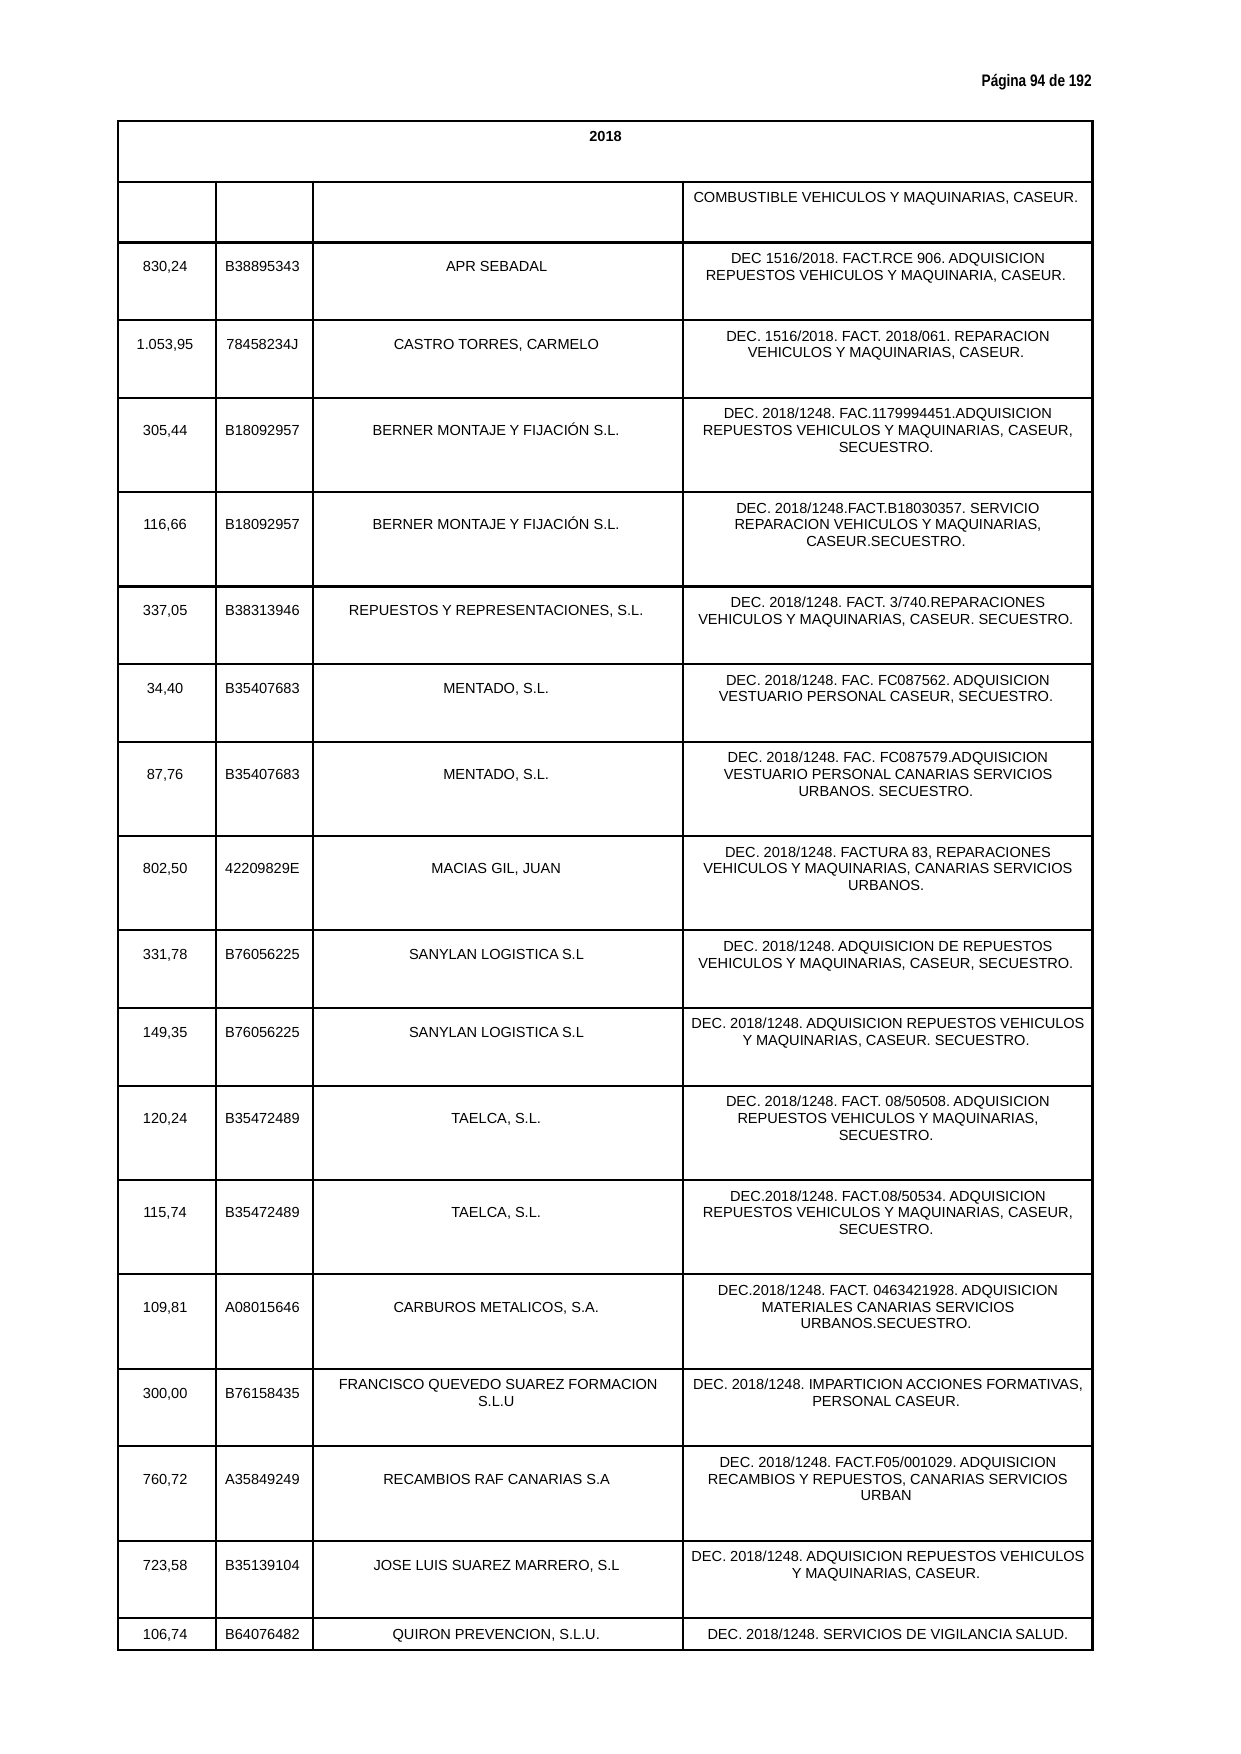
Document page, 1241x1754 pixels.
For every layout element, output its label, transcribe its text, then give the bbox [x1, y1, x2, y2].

table_cell CARBUROS METALICOS, S.A. [314, 1275, 682, 1368]
table_cell DEC. 2018/1248.FACT.B18030357. SERVICIO REPARACION VEHICULOS Y MAQUINARIAS, CASEUR.SECUESTRO. [684, 493, 1091, 585]
table_cell B38313946 [217, 588, 312, 663]
table_cell REPUESTOS Y REPRESENTACIONES, S.L. [314, 588, 682, 663]
table_cell B35139104 [217, 1542, 312, 1617]
table_cell B76056225 [217, 931, 312, 1007]
table_cell [119, 183, 215, 241]
table_cell [314, 183, 682, 241]
table_cell BERNER MONTAJE Y FIJACIÓN S.L. [314, 399, 682, 491]
table_cell MACIAS GIL, JUAN [314, 837, 682, 929]
table_cell MENTADO, S.L. [314, 665, 682, 741]
table_cell DEC 1516/2018. FACT.RCE 906. ADQUISICION REPUESTOS VEHICULOS Y MAQUINARIA, CASEUR. [684, 244, 1091, 319]
table_cell SANYLAN LOGISTICA S.L [314, 1009, 682, 1084]
table_cell 34,40 [119, 665, 215, 741]
table_cell SANYLAN LOGISTICA S.L [314, 931, 682, 1007]
table_cell 115,74 [119, 1181, 215, 1273]
table_cell DEC. 2018/1248. FACT.F05/001029. ADQUISICION RECAMBIOS Y REPUESTOS, CANARIAS SERVICIOS URBAN [684, 1447, 1091, 1539]
table_cell DEC.2018/1248. FACT.08/50534. ADQUISICION REPUESTOS VEHICULOS Y MAQUINARIAS, CASEUR, SECUESTRO. [684, 1181, 1091, 1273]
table_cell B76056225 [217, 1009, 312, 1084]
table_cell DEC. 2018/1248. IMPARTICION ACCIONES FORMATIVAS, PERSONAL CASEUR. [684, 1370, 1091, 1445]
table_cell [217, 183, 312, 241]
table_cell A08015646 [217, 1275, 312, 1368]
table_cell B64076482 [217, 1619, 312, 1648]
table_cell TAELCA, S.L. [314, 1087, 682, 1179]
table_cell B35407683 [217, 743, 312, 835]
table_cell 149,35 [119, 1009, 215, 1084]
table_cell B18092957 [217, 399, 312, 491]
table_cell FRANCISCO QUEVEDO SUAREZ FORMACION S.L.U [314, 1370, 682, 1445]
table_cell APR SEBADAL [314, 244, 682, 319]
table_cell QUIRON PREVENCION, S.L.U. [314, 1619, 682, 1648]
table_cell A35849249 [217, 1447, 312, 1539]
table_cell DEC. 2018/1248. FAC.1179994451.ADQUISICION REPUESTOS VEHICULOS Y MAQUINARIAS, CASEUR, SECUESTRO. [684, 399, 1091, 491]
table_cell B76158435 [217, 1370, 312, 1445]
table_cell 78458234J [217, 321, 312, 397]
table_cell CASTRO TORRES, CARMELO [314, 321, 682, 397]
table_cell B38895343 [217, 244, 312, 319]
table_cell 42209829E [217, 837, 312, 929]
table_cell 300,00 [119, 1370, 215, 1445]
table_cell DEC. 2018/1248. SERVICIOS DE VIGILANCIA SALUD. [684, 1619, 1091, 1648]
table_cell B18092957 [217, 493, 312, 585]
table_header 2018 [119, 122, 1091, 181]
table_cell 830,24 [119, 244, 215, 319]
table_cell 87,76 [119, 743, 215, 835]
table_cell DEC. 2018/1248. FAC. FC087579.ADQUISICION VESTUARIO PERSONAL CANARIAS SERVICIOS URBANOS. SECUESTRO. [684, 743, 1091, 835]
table_cell DEC. 2018/1248. ADQUISICION DE REPUESTOS VEHICULOS Y MAQUINARIAS, CASEUR, SECUESTRO. [684, 931, 1091, 1007]
table_cell DEC. 2018/1248. FACTURA 83, REPARACIONES VEHICULOS Y MAQUINARIAS, CANARIAS SERVICIOS URBANOS. [684, 837, 1091, 929]
table_cell DEC. 2018/1248. FACT. 08/50508. ADQUISICION REPUESTOS VEHICULOS Y MAQUINARIAS, SECUESTRO. [684, 1087, 1091, 1179]
table_cell MENTADO, S.L. [314, 743, 682, 835]
table_cell 723,58 [119, 1542, 215, 1617]
table_cell JOSE LUIS SUAREZ MARRERO, S.L [314, 1542, 682, 1617]
table_cell 116,66 [119, 493, 215, 585]
table_cell DEC. 2018/1248. FAC. FC087562. ADQUISICION VESTUARIO PERSONAL CASEUR, SECUESTRO. [684, 665, 1091, 741]
table_cell 305,44 [119, 399, 215, 491]
table_cell 802,50 [119, 837, 215, 929]
table_cell DEC. 2018/1248. FACT. 3/740.REPARACIONES VEHICULOS Y MAQUINARIAS, CASEUR. SECUESTRO. [684, 588, 1091, 663]
table_cell RECAMBIOS RAF CANARIAS S.A [314, 1447, 682, 1539]
table_cell 106,74 [119, 1619, 215, 1648]
table_cell 331,78 [119, 931, 215, 1007]
table_cell 120,24 [119, 1087, 215, 1179]
table_cell B35472489 [217, 1181, 312, 1273]
table_cell COMBUSTIBLE VEHICULOS Y MAQUINARIAS, CASEUR. [684, 183, 1091, 241]
table_cell 109,81 [119, 1275, 215, 1368]
table_cell 1.053,95 [119, 321, 215, 397]
table_cell DEC.2018/1248. FACT. 0463421928. ADQUISICION MATERIALES CANARIAS SERVICIOS URBANOS.SECUESTRO. [684, 1275, 1091, 1368]
table_cell TAELCA, S.L. [314, 1181, 682, 1273]
table_cell DEC. 2018/1248. ADQUISICION REPUESTOS VEHICULOS Y MAQUINARIAS, CASEUR. [684, 1542, 1091, 1617]
table_cell BERNER MONTAJE Y FIJACIÓN S.L. [314, 493, 682, 585]
table_cell B35472489 [217, 1087, 312, 1179]
table_cell B35407683 [217, 665, 312, 741]
table_cell 760,72 [119, 1447, 215, 1539]
table_cell DEC. 1516/2018. FACT. 2018/061. REPARACION VEHICULOS Y MAQUINARIAS, CASEUR. [684, 321, 1091, 397]
table_cell 337,05 [119, 588, 215, 663]
table_cell DEC. 2018/1248. ADQUISICION REPUESTOS VEHICULOS Y MAQUINARIAS, CASEUR. SECUESTRO. [684, 1009, 1091, 1084]
